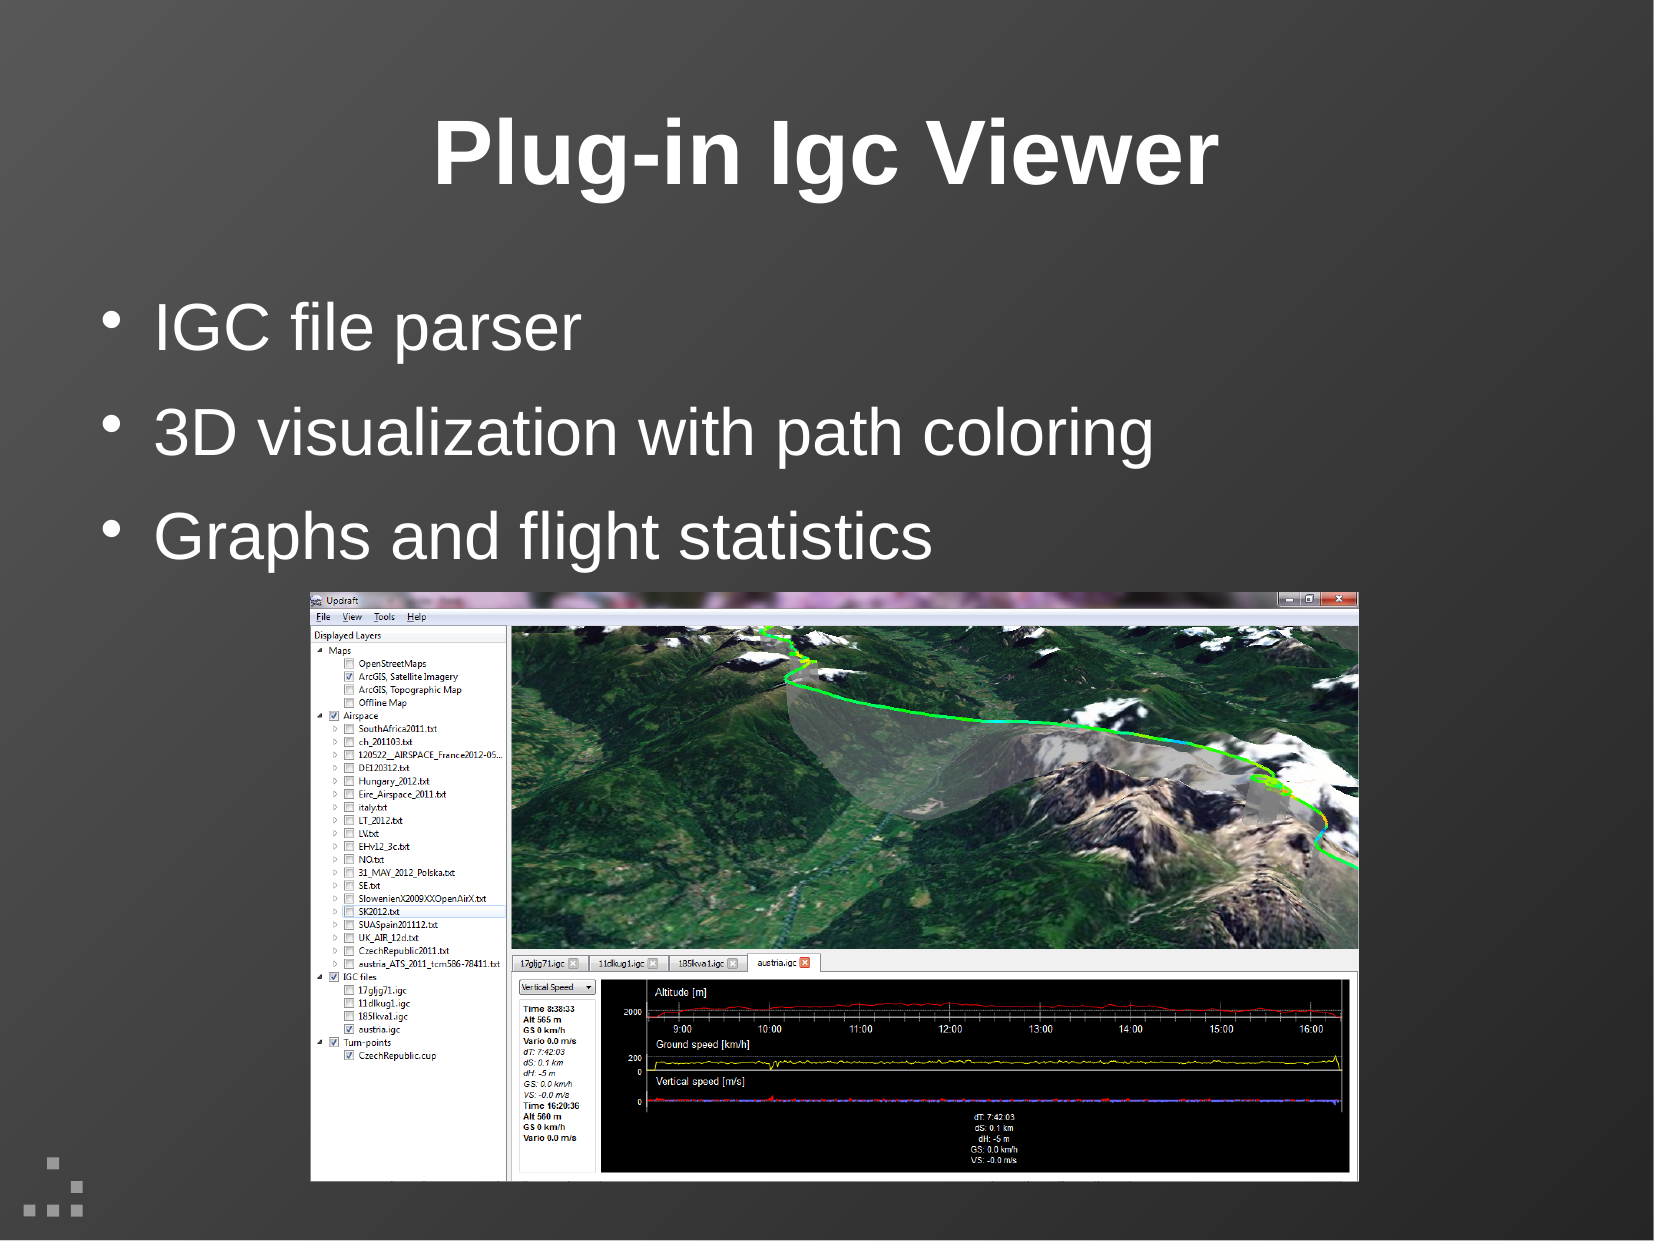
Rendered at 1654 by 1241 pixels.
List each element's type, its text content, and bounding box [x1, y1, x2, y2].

list IGC file parser 3D visualization with path coloring Graphs and flight statistics [82, 290, 1538, 1010]
picture [310, 592, 1359, 1182]
title Plug-in Igc Viewer [82, 49, 1571, 257]
